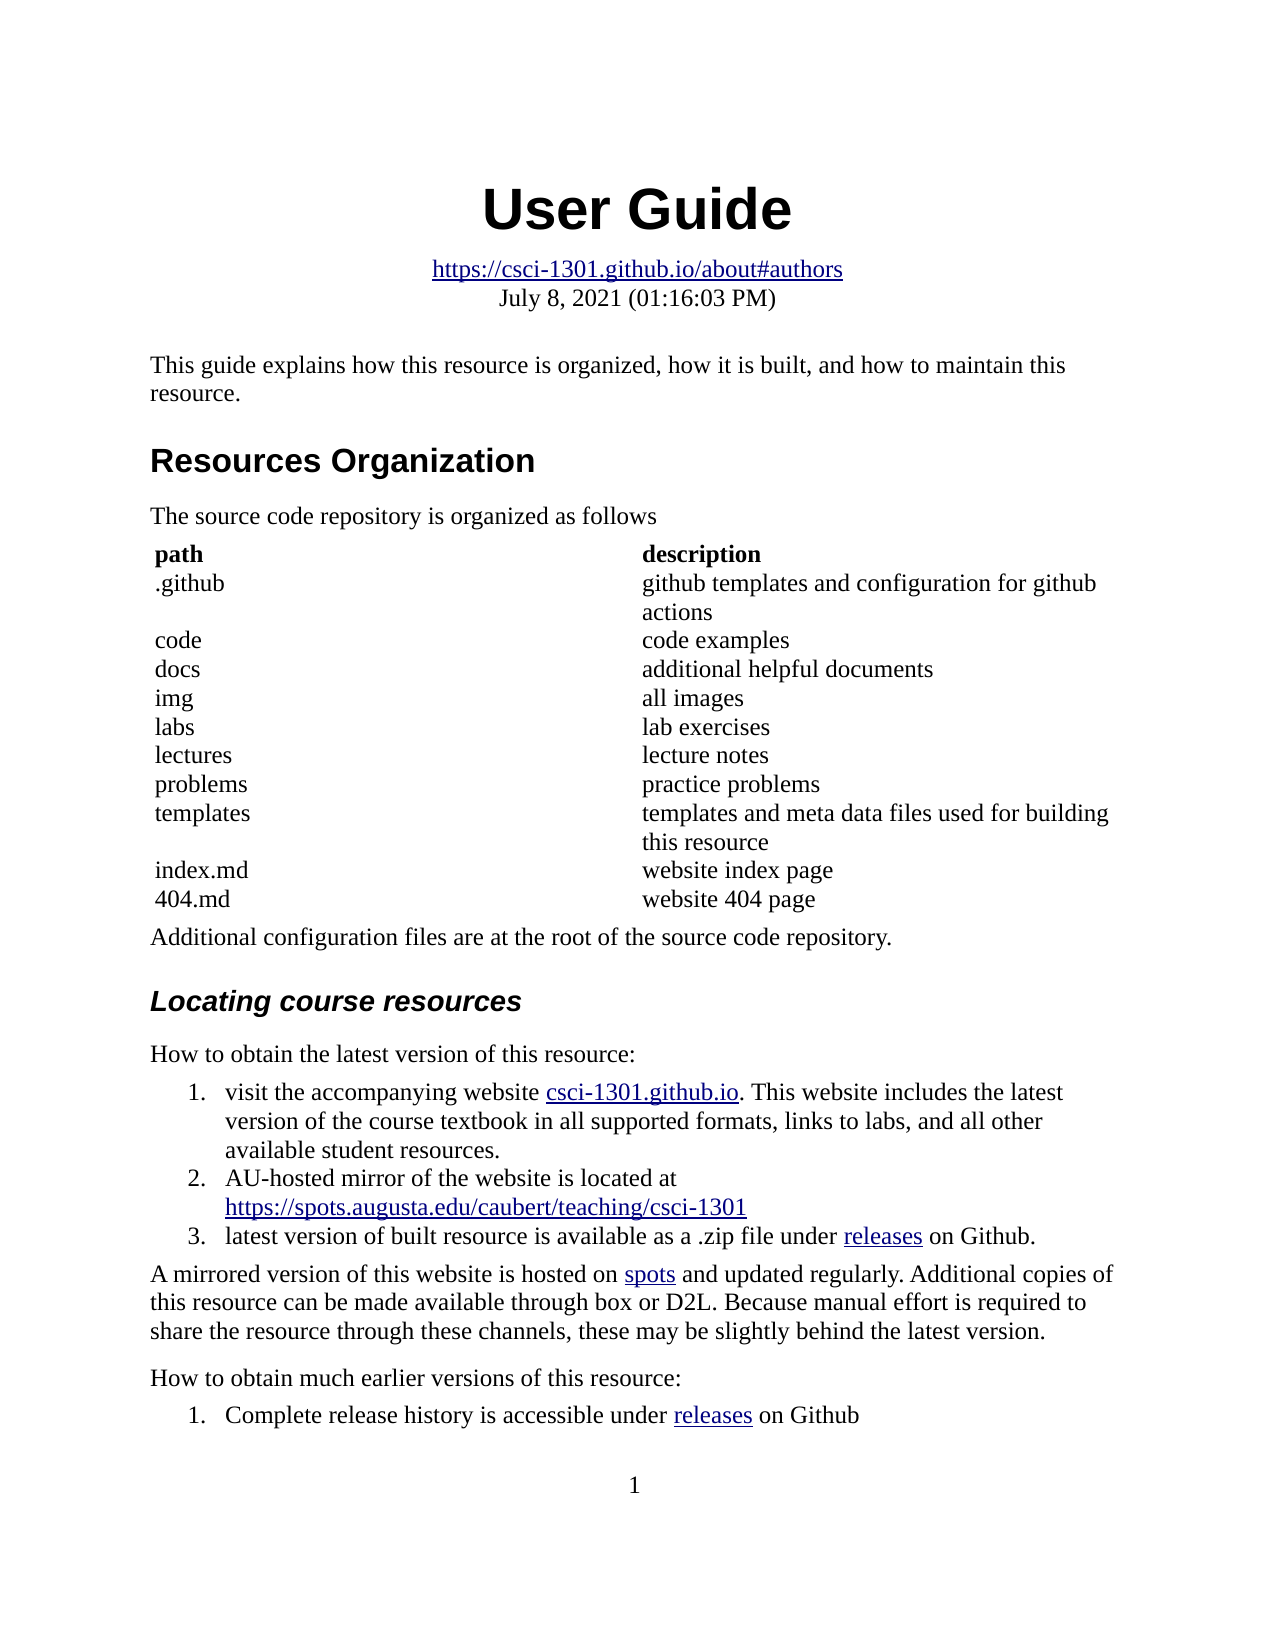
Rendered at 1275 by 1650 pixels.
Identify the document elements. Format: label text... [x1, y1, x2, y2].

text How to obtain much earlier versions of this resource: [150, 1363, 1125, 1392]
text How to obtain the latest version of this resource: [150, 1039, 1125, 1068]
text The source code repository is organized as follows [150, 501, 1125, 530]
table_cell docs [150, 654, 637, 683]
table_header path [150, 539, 637, 568]
table_cell lecture notes [638, 740, 1125, 769]
title User Guide [150, 175, 1125, 242]
list AU-hosted mirror of the website is located at https://spots.augusta.edu/caubert/teaching/csci-1301 [187, 1163, 1125, 1221]
table_cell lectures [150, 740, 637, 769]
table_cell github templates and configuration for github actions [638, 568, 1125, 625]
table_cell templates and meta data files used for building this resource [638, 798, 1125, 855]
table_cell lab exercises [638, 712, 1125, 740]
table_cell templates [150, 798, 637, 855]
table_cell all images [638, 683, 1125, 712]
table_cell website index page [638, 855, 1125, 884]
list visit the accompanying website csci-1301.github.io. This website includes the latest version of the course textbook in all supported formats, links to labs, and all other available student resources. [187, 1077, 1125, 1163]
table_cell code [150, 625, 637, 654]
text This guide explains how this resource is organized, how it is built, and how to maintain this resource. [150, 350, 1125, 407]
table_cell .github [150, 568, 637, 625]
subtitle Resources Organization [150, 441, 1125, 480]
list latest version of built resource is available as a .zip file under releases on Github. [187, 1221, 1125, 1250]
text July 8, 2021 (01:16:03 PM) [150, 283, 1125, 312]
text https://csci-1301.github.io/about#authors [150, 254, 1125, 283]
table_cell practice problems [638, 769, 1125, 798]
table_cell labs [150, 712, 637, 740]
table_header description [638, 539, 1125, 568]
subtitle Locating course resources [150, 984, 1125, 1018]
table_cell 404.md [150, 884, 637, 913]
table_cell index.md [150, 855, 637, 884]
table_cell code examples [638, 625, 1125, 654]
table_cell img [150, 683, 637, 712]
table_cell problems [150, 769, 637, 798]
text Additional configuration files are at the root of the source code repository. [150, 922, 1125, 951]
table_cell additional helpful documents [638, 654, 1125, 683]
text A mirrored version of this website is hosted on spots and updated regularly. Additional copies of this resource can be made available through box or D2L. Because manual effort is required to share the resource through these channels, these may be slightly behind the latest version. [150, 1259, 1125, 1345]
list Complete release history is accessible under releases on Github [187, 1401, 1125, 1429]
table_cell website 404 page [638, 884, 1125, 913]
